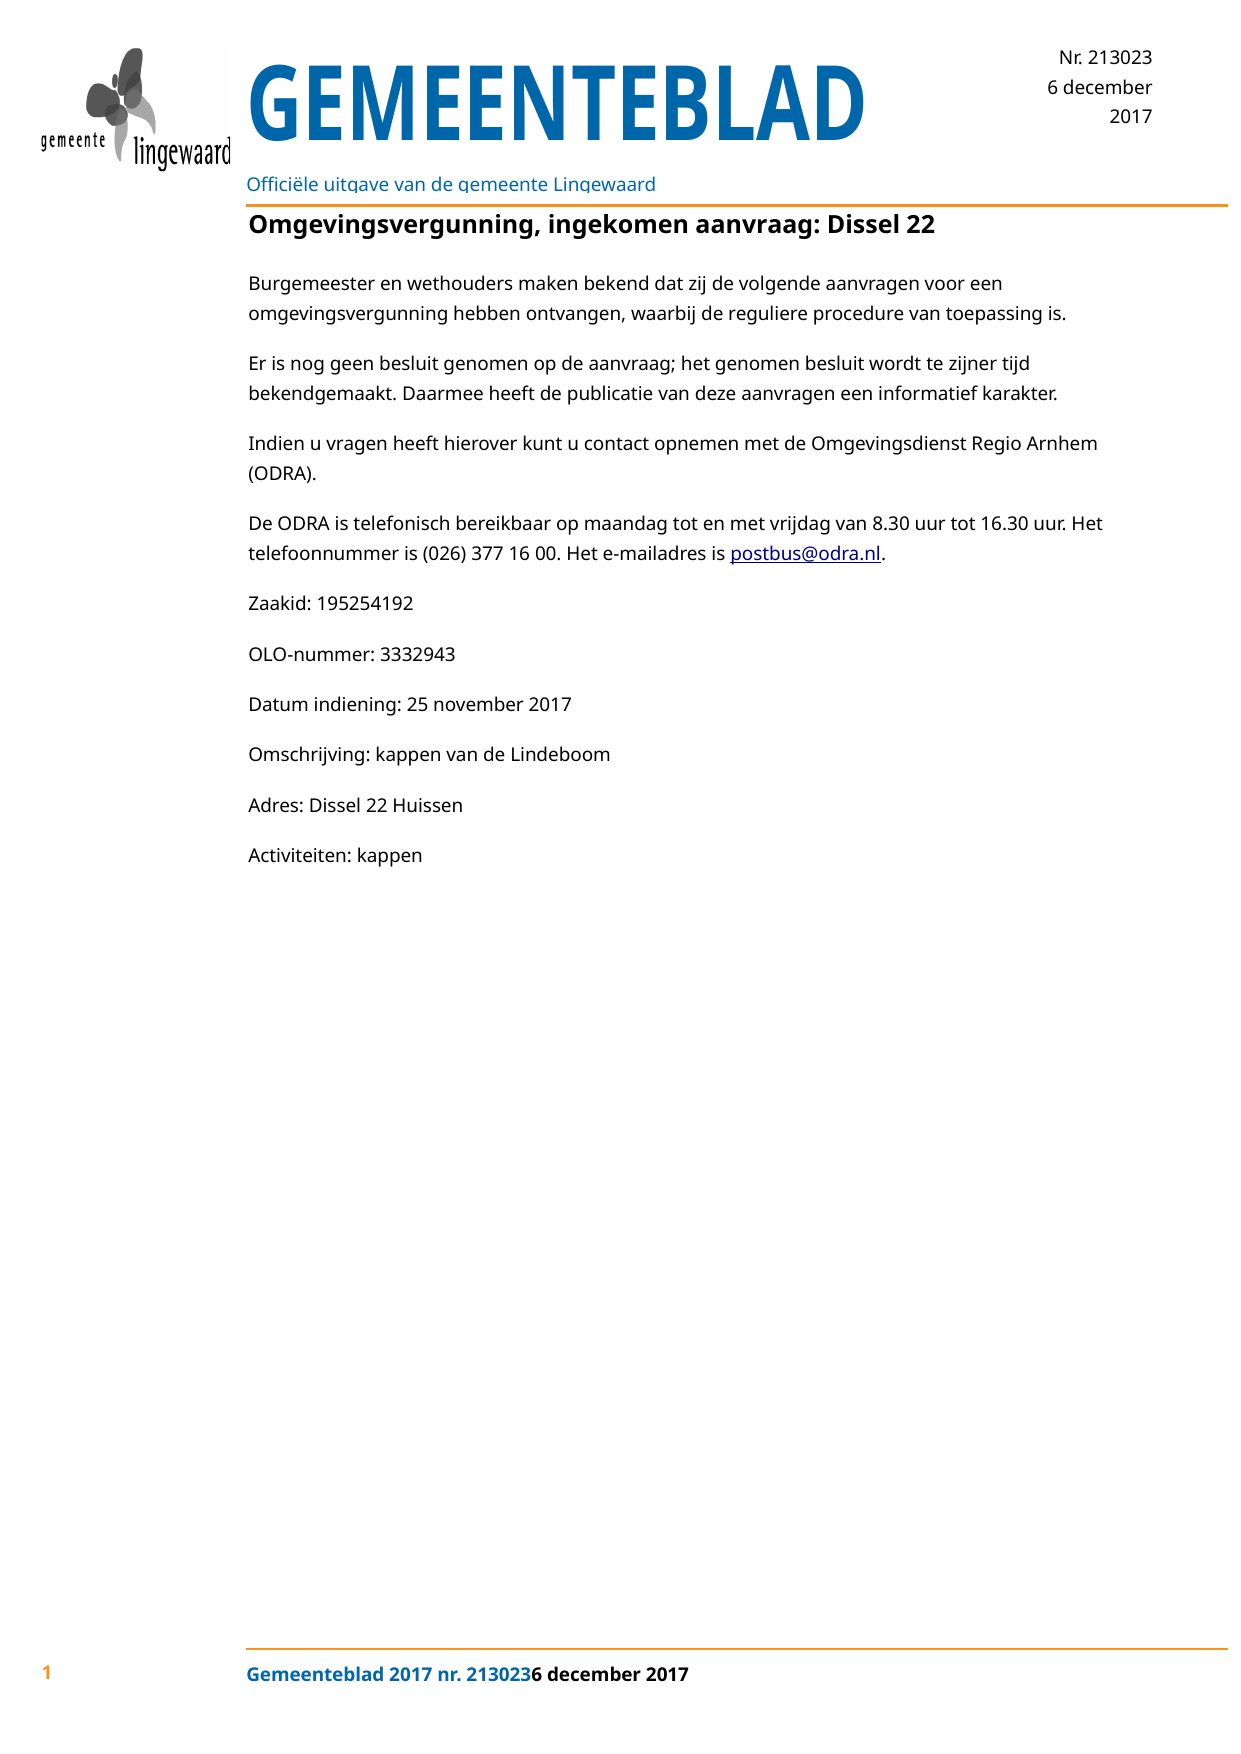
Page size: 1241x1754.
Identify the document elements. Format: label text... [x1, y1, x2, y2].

text Indien u vragen heeft hierover kunt u contact opnemen met de Omgevingsdienst Regio Arnhem (ODRA). [248, 430, 1152, 486]
text Adres: Dissel 22 Huissen [248, 792, 1152, 818]
text Datum indiening: 25 november 2017 [248, 691, 1152, 717]
text Omgevingsvergunning, ingekomen aanvraag: Dissel 22 [248, 207, 1152, 241]
text OLO-nummer: 3332943 [248, 641, 1152, 666]
text De ODRA is telefonisch bereikbaar op maandag tot en met vrijdag van 8.30 uur tot 16.30 uur. Het telefoonnummer is (026) 377 16 00. Het e-mailadres is postbus@odra.nl. [248, 510, 1152, 566]
text Burgemeester en wethouders maken bekend dat zij de volgende aanvragen voor een omgevingsvergunning hebben ontvangen, waarbij de reguliere procedure van toepassing is. [248, 270, 1152, 326]
picture [41, 47, 231, 172]
text Er is nog geen besluit genomen op de aanvraag; het genomen besluit wordt te zijner tijd bekendgemaakt. Daarmee heeft de publicatie van deze aanvragen een informatief karakter. [248, 350, 1152, 406]
text Activiteiten: kappen [248, 842, 1152, 868]
text Zaakid: 195254192 [248, 590, 1152, 616]
text Omschrijving: kappen van de Lindeboom [248, 742, 1152, 767]
